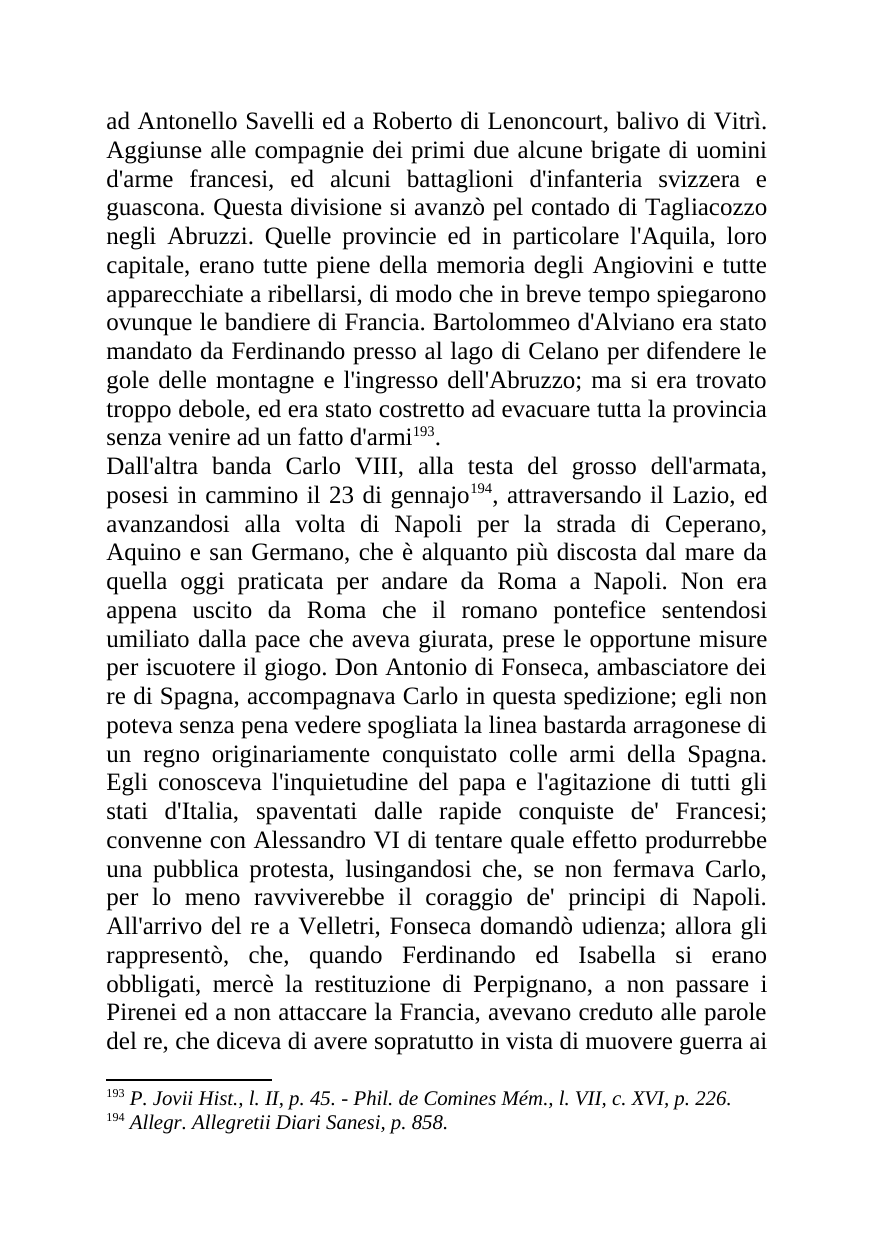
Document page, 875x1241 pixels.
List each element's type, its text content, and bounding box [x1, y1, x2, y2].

text Dall'altra banda Carlo VIII, alla testa del grosso dell'armata, posesi in cammino il 23 di gennajo, attraversando il Lazio, ed avanzandosi alla volta di Napoli per la strada di Ceperano, Aquino e san Germano, che è alquanto più discosta dal mare da quella oggi praticata per andare da Roma a Napoli. Non era appena uscito da Roma che il romano pontefice sentendosi umiliato dalla pace che aveva giurata, prese le opportune misure per iscuotere il giogo. Don Antonio di Fonseca, ambasciatore dei re di Spagna, accompagnava Carlo in questa spedizione; egli non poteva senza pena vedere spogliata la linea bastarda arragonese di un regno originariamente conquistato colle armi della Spagna. Egli conosceva l'inquietudine del papa e l'agitazione di tutti gli stati d'Italia, spaventati dalle rapide conquiste de' Francesi; convenne con Alessandro VI di tentare quale effetto produrrebbe una pubblica protesta, lusingandosi che, se non fermava Carlo, per lo meno ravviverebbe il coraggio de' principi di Napoli. All'arrivo del re a Velletri, Fonseca domandò udienza; allora gli rappresentò, che, quando Ferdinando ed Isabella si erano obbligati, mercè la restituzione di Perpignano, a non passare i Pirenei ed a non attaccare la Francia, avevano creduto alle parole del re, che diceva di avere sopratutto in vista di muovere guerra ai [106, 451, 768, 1055]
text P. Jovii Hist., l. II, p. 45. - Phil. de Comines Mém., l. VII, c. XVI, p. 226. [106, 1086, 768, 1110]
text ad Antonello Savelli ed a Roberto di Lenoncourt, balivo di Vitrì. Aggiunse alle compagnie dei primi due alcune brigate di uomini d'arme francesi, ed alcuni battaglioni d'infanteria svizzera e guascona. Questa divisione si avanzò pel contado di Tagliacozzo negli Abruzzi. Quelle provincie ed in particolare l'Aquila, loro capitale, erano tutte piene della memoria degli Angiovini e tutte apparecchiate a ribellarsi, di modo che in breve tempo spiegarono ovunque le bandiere di Francia. Bartolommeo d'Alviano era stato mandato da Ferdinando presso al lago di Celano per difendere le gole delle montagne e l'ingresso dell'Abruzzo; ma si era trovato troppo debole, ed era stato costretto ad evacuare tutta la provincia senza venire ad un fatto d'armi. [106, 106, 768, 451]
text Allegr. Allegretii Diari Sanesi, p. 858. [106, 1110, 768, 1134]
